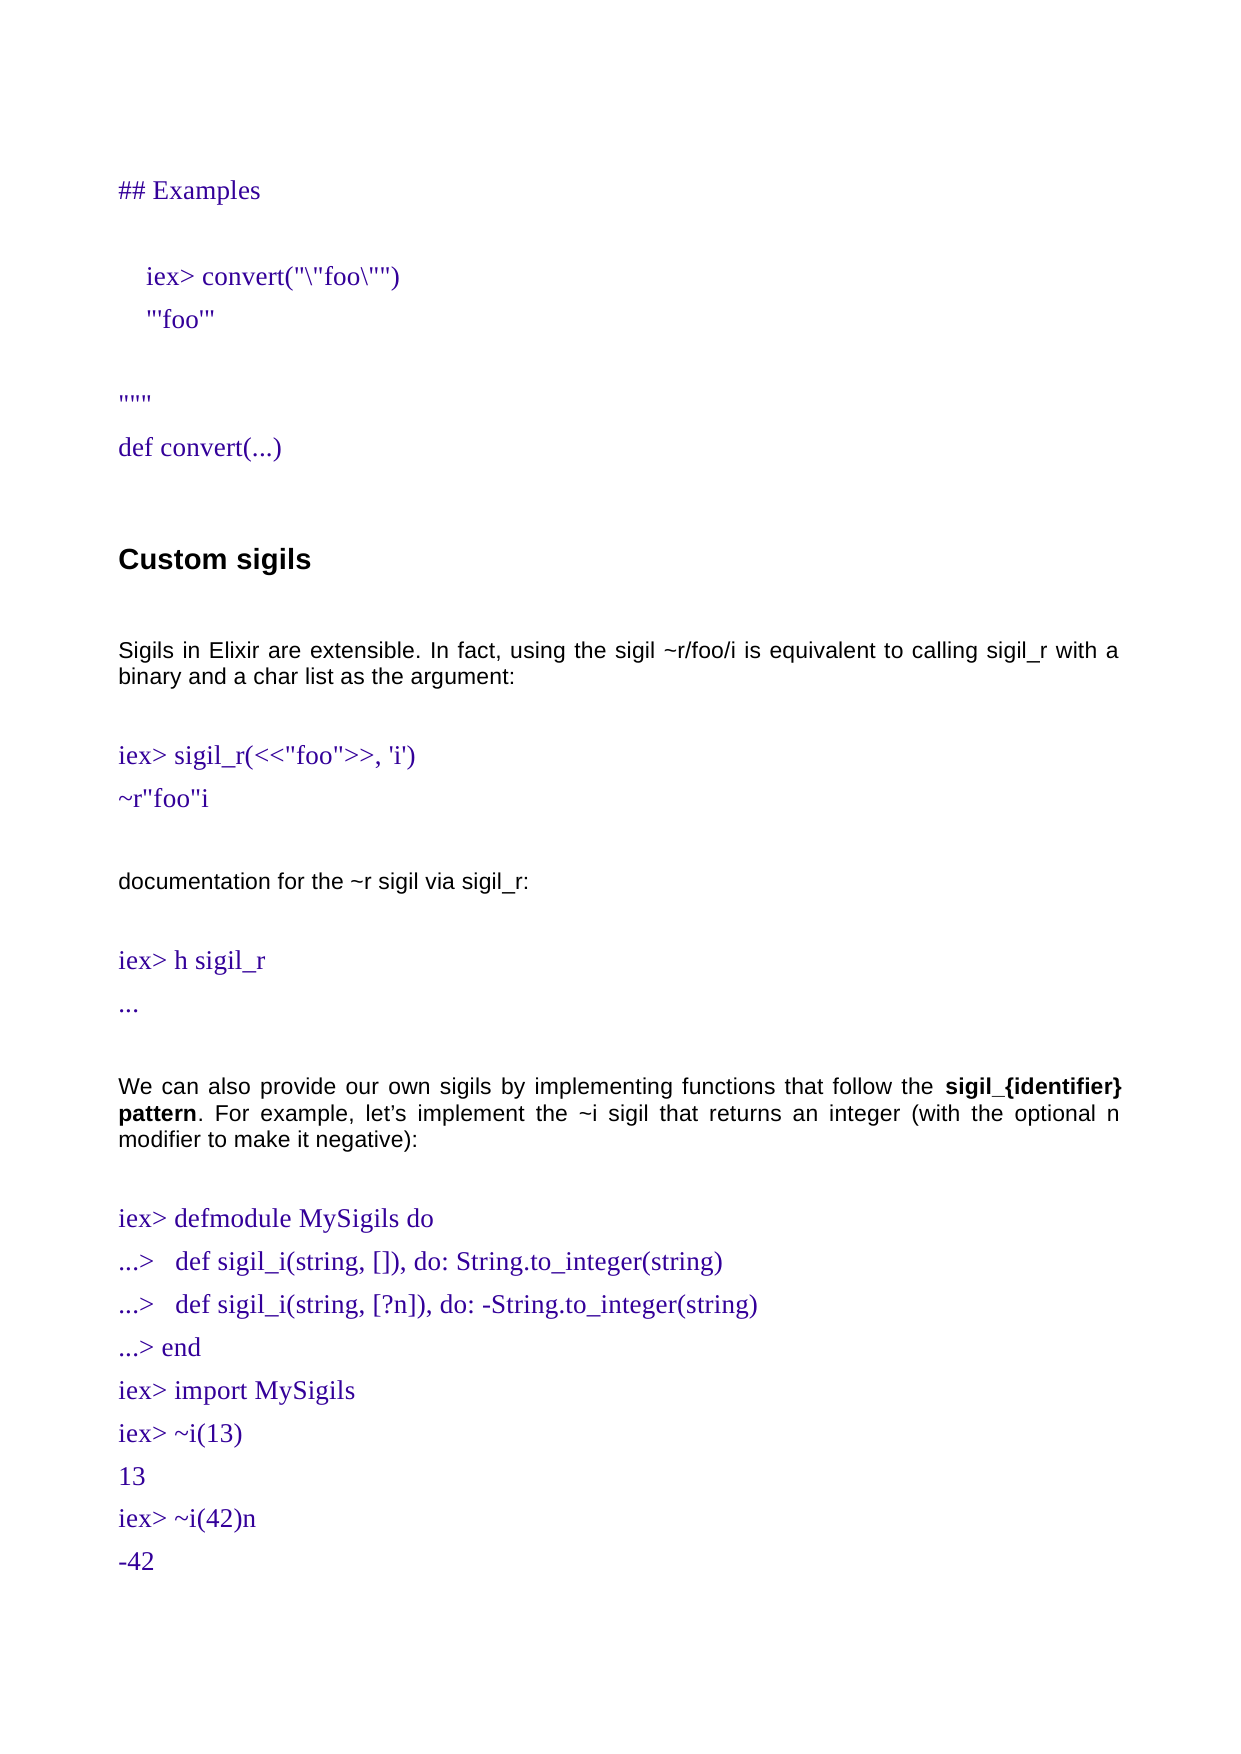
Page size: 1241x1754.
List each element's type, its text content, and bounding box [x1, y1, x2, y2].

text """ [118, 388, 1122, 420]
text ... [118, 987, 1122, 1018]
subtitle Custom sigils [118, 542, 1122, 576]
text iex> ~i(42)n [118, 1503, 1122, 1534]
text 13 [118, 1460, 1122, 1491]
text documentation for the ~r sigil via sigil_r: [118, 868, 1122, 894]
text "'foo'" [118, 303, 1122, 334]
text -42 [118, 1546, 1122, 1577]
text ...> def sigil_i(string, [?n]), do: -String.to_integer(string) [118, 1288, 1122, 1319]
text ## Examples [118, 174, 1122, 205]
text iex> import MySigils [118, 1374, 1122, 1405]
text iex> convert("\"foo\"") [118, 260, 1122, 291]
text We can also provide our own sigils by implementing functions that follow the sigil_{identifier} pattern. For example, let’s implement the ~i sigil that returns an integer (with the optional n modifier to make it negative): [118, 1073, 1122, 1152]
text ~r"foo"i [118, 782, 1122, 813]
text iex> h sigil_r [118, 944, 1122, 976]
text ...> def sigil_i(string, []), do: String.to_integer(string) [118, 1245, 1122, 1276]
text iex> ~i(13) [118, 1417, 1122, 1448]
text iex> sigil_r(<<"foo">>, 'i') [118, 739, 1122, 771]
text def convert(...) [118, 431, 1122, 463]
text iex> defmodule MySigils do [118, 1202, 1122, 1233]
text ...> end [118, 1331, 1122, 1362]
text Sigils in Elixir are extensible. In fact, using the sigil ~r/foo/i is equivalent to calling sigil_r with a binary and a char list as the argument: [118, 637, 1122, 689]
